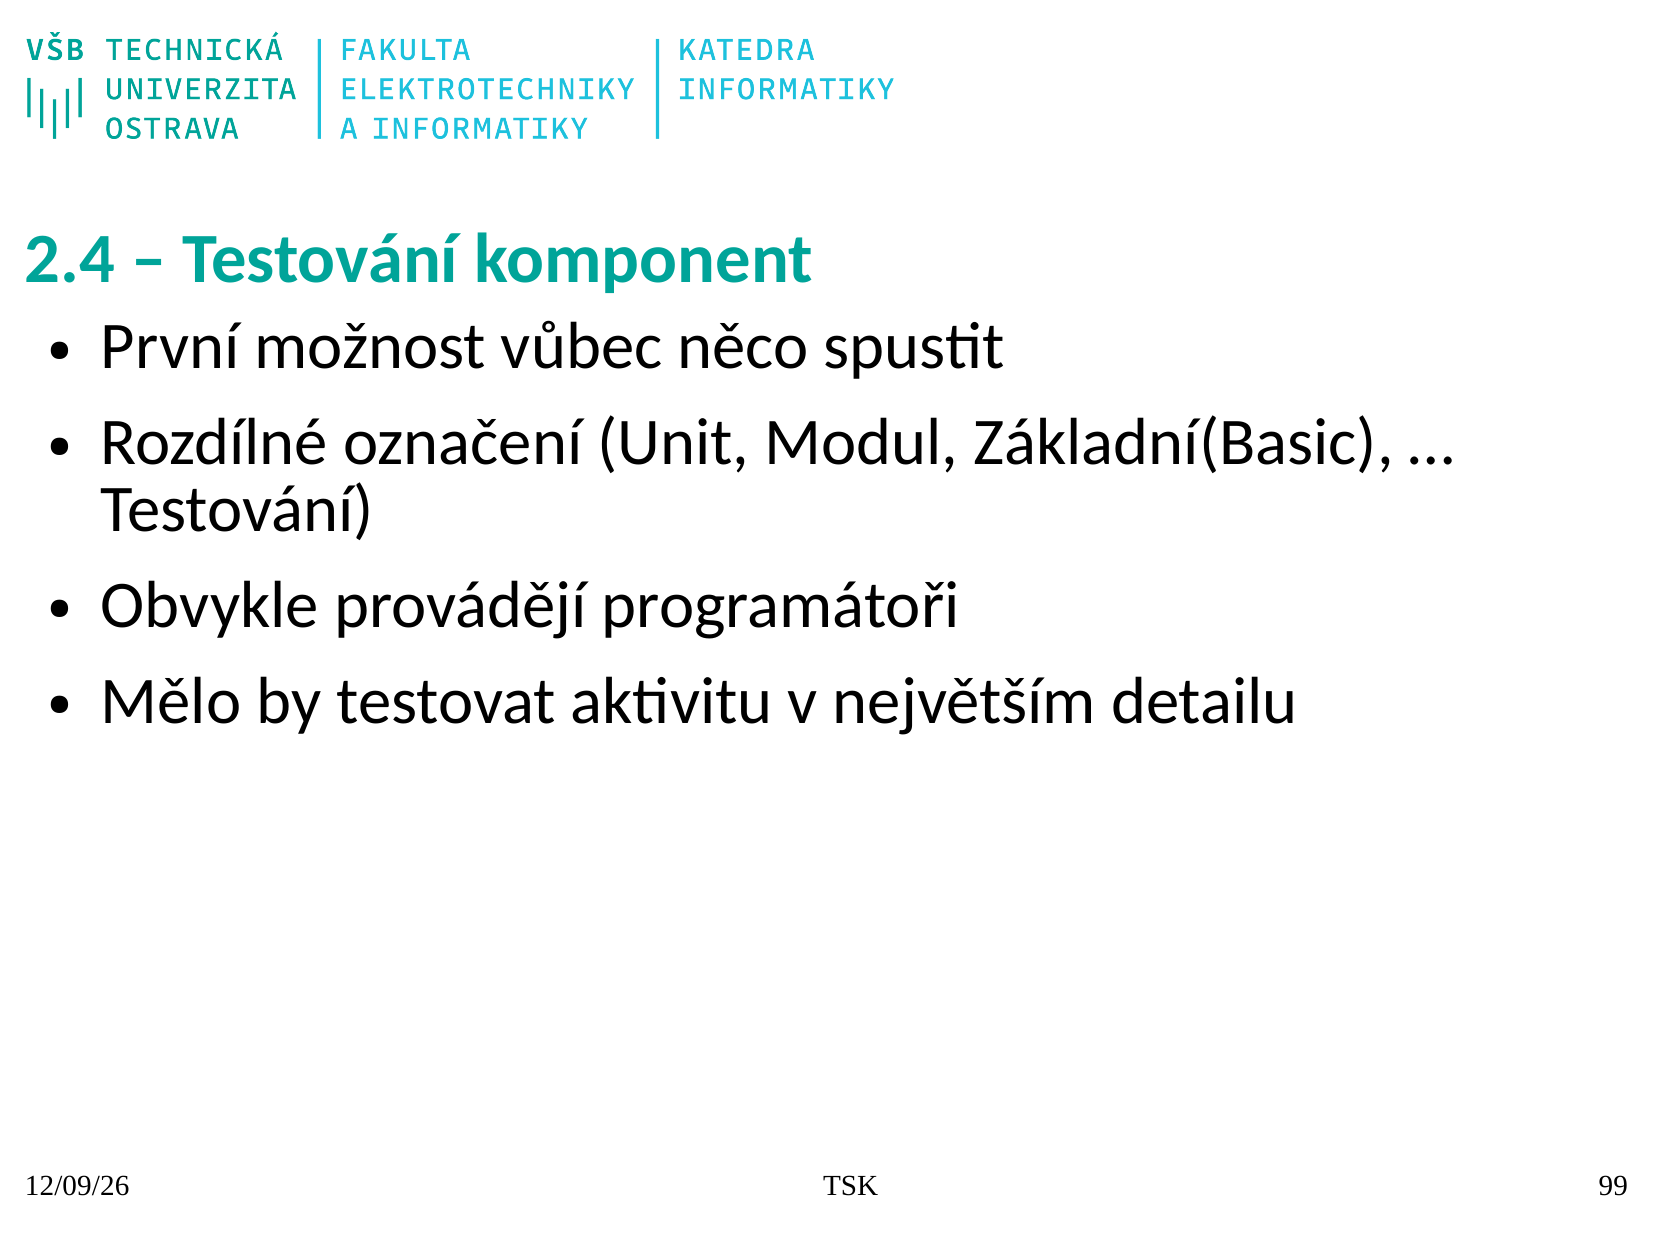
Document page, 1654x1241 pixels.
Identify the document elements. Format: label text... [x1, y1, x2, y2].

title 2.4 – Testování komponent [24, 169, 1629, 300]
list První možnost vůbec něco spustit Rozdílné označení (Unit, Modul, Základní(Basic), … Testování) Obvykle provádějí programátoři Mělo by testovat aktivitu v největším detailu [30, 318, 1629, 1146]
picture [26, 31, 894, 139]
